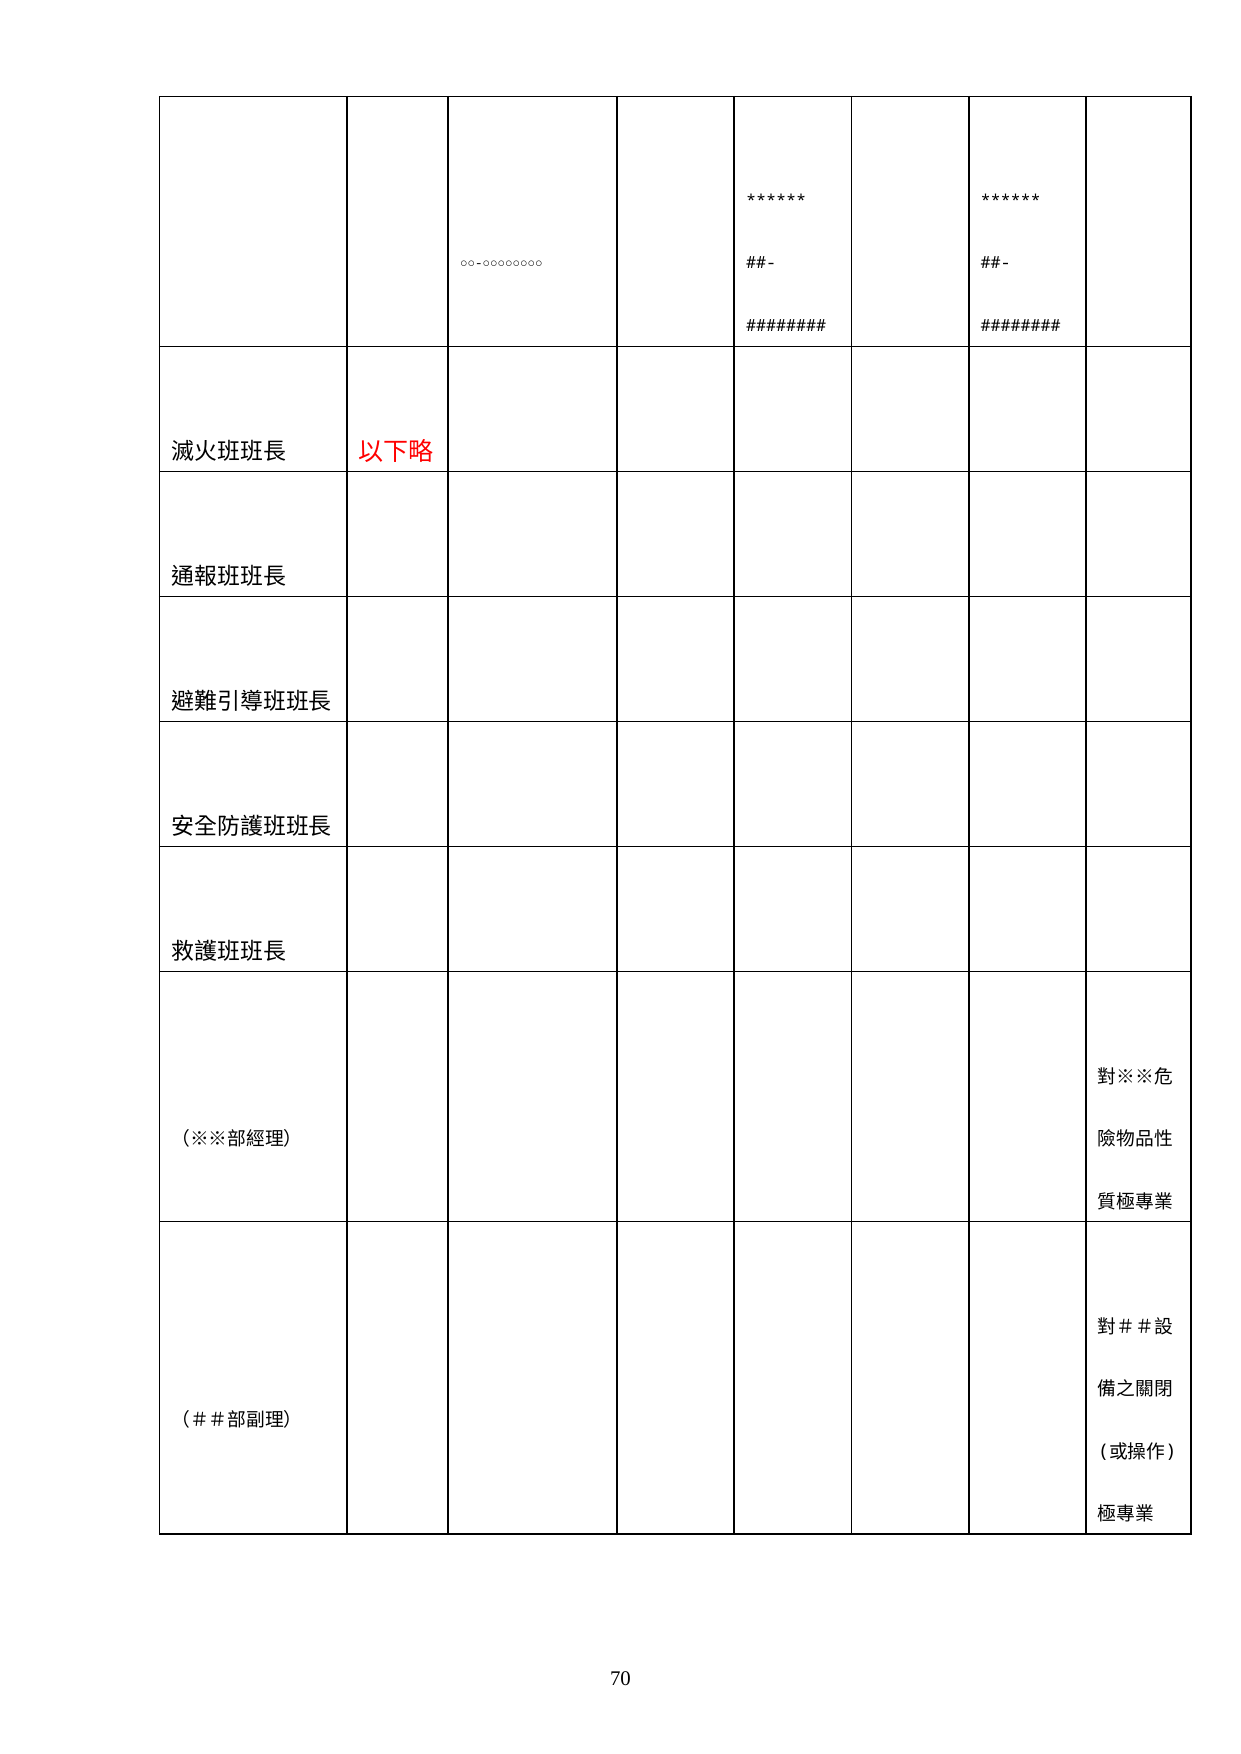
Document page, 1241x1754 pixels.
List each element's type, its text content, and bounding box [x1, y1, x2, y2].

table_cell [449, 597, 616, 721]
table_cell [970, 722, 1085, 846]
table_cell [618, 472, 733, 596]
table_cell [735, 1222, 851, 1533]
table_cell [735, 972, 851, 1221]
table_cell [1087, 847, 1190, 971]
table_cell 救護班班長 [160, 847, 346, 971]
table_cell ○○-○○○○○○○○ [449, 97, 616, 346]
table_cell [618, 97, 733, 346]
table_cell [1087, 97, 1190, 346]
table_cell 對※※危險物品性質極專業 [1087, 972, 1190, 1221]
table_cell [449, 1222, 616, 1533]
table_cell [970, 472, 1085, 596]
table_cell [970, 347, 1085, 471]
table_cell 以下略 [348, 347, 447, 471]
table_cell [449, 722, 616, 846]
table_cell [1087, 472, 1190, 596]
table_cell （＃＃部副理） [160, 1222, 346, 1533]
table_cell ****** ##-######## [735, 97, 851, 346]
table_cell 安全防護班班長 [160, 722, 346, 846]
table_cell [852, 97, 968, 346]
table_cell [1087, 597, 1190, 721]
table_cell [449, 347, 616, 471]
table_cell [735, 472, 851, 596]
table_cell [970, 1222, 1085, 1533]
table_cell [735, 597, 851, 721]
table_cell [348, 847, 447, 971]
table_cell [348, 1222, 447, 1533]
table_cell [852, 722, 968, 846]
table_cell （※※部經理） [160, 972, 346, 1221]
table_cell [348, 722, 447, 846]
table_cell [348, 97, 447, 346]
table_cell [618, 597, 733, 721]
table_cell [348, 472, 447, 596]
table_cell 滅火班班長 [160, 347, 346, 471]
table_cell [618, 1222, 733, 1533]
table_cell [1087, 347, 1190, 471]
table_cell 通報班班長 [160, 472, 346, 596]
table_cell [852, 347, 968, 471]
table_cell [852, 1222, 968, 1533]
table_cell [970, 972, 1085, 1221]
table_cell [852, 847, 968, 971]
table_cell [1087, 722, 1190, 846]
table_cell [449, 847, 616, 971]
table_cell 避難引導班班長 [160, 597, 346, 721]
table_cell [449, 472, 616, 596]
table_cell [348, 597, 447, 721]
table_cell [735, 847, 851, 971]
table_cell [852, 597, 968, 721]
table_cell [852, 472, 968, 596]
table_cell [618, 972, 733, 1221]
table_cell 對＃＃設備之關閉(或操作)極專業 [1087, 1222, 1190, 1533]
table_cell [970, 597, 1085, 721]
table_cell [618, 347, 733, 471]
table_cell [735, 347, 851, 471]
table_cell [348, 972, 447, 1221]
table_cell [618, 722, 733, 846]
table_cell ****** ##-######## [970, 97, 1085, 346]
table_cell [970, 847, 1085, 971]
table_cell [618, 847, 733, 971]
table_cell [852, 972, 968, 1221]
table_cell [735, 722, 851, 846]
table_cell [449, 972, 616, 1221]
table_cell [160, 97, 346, 346]
